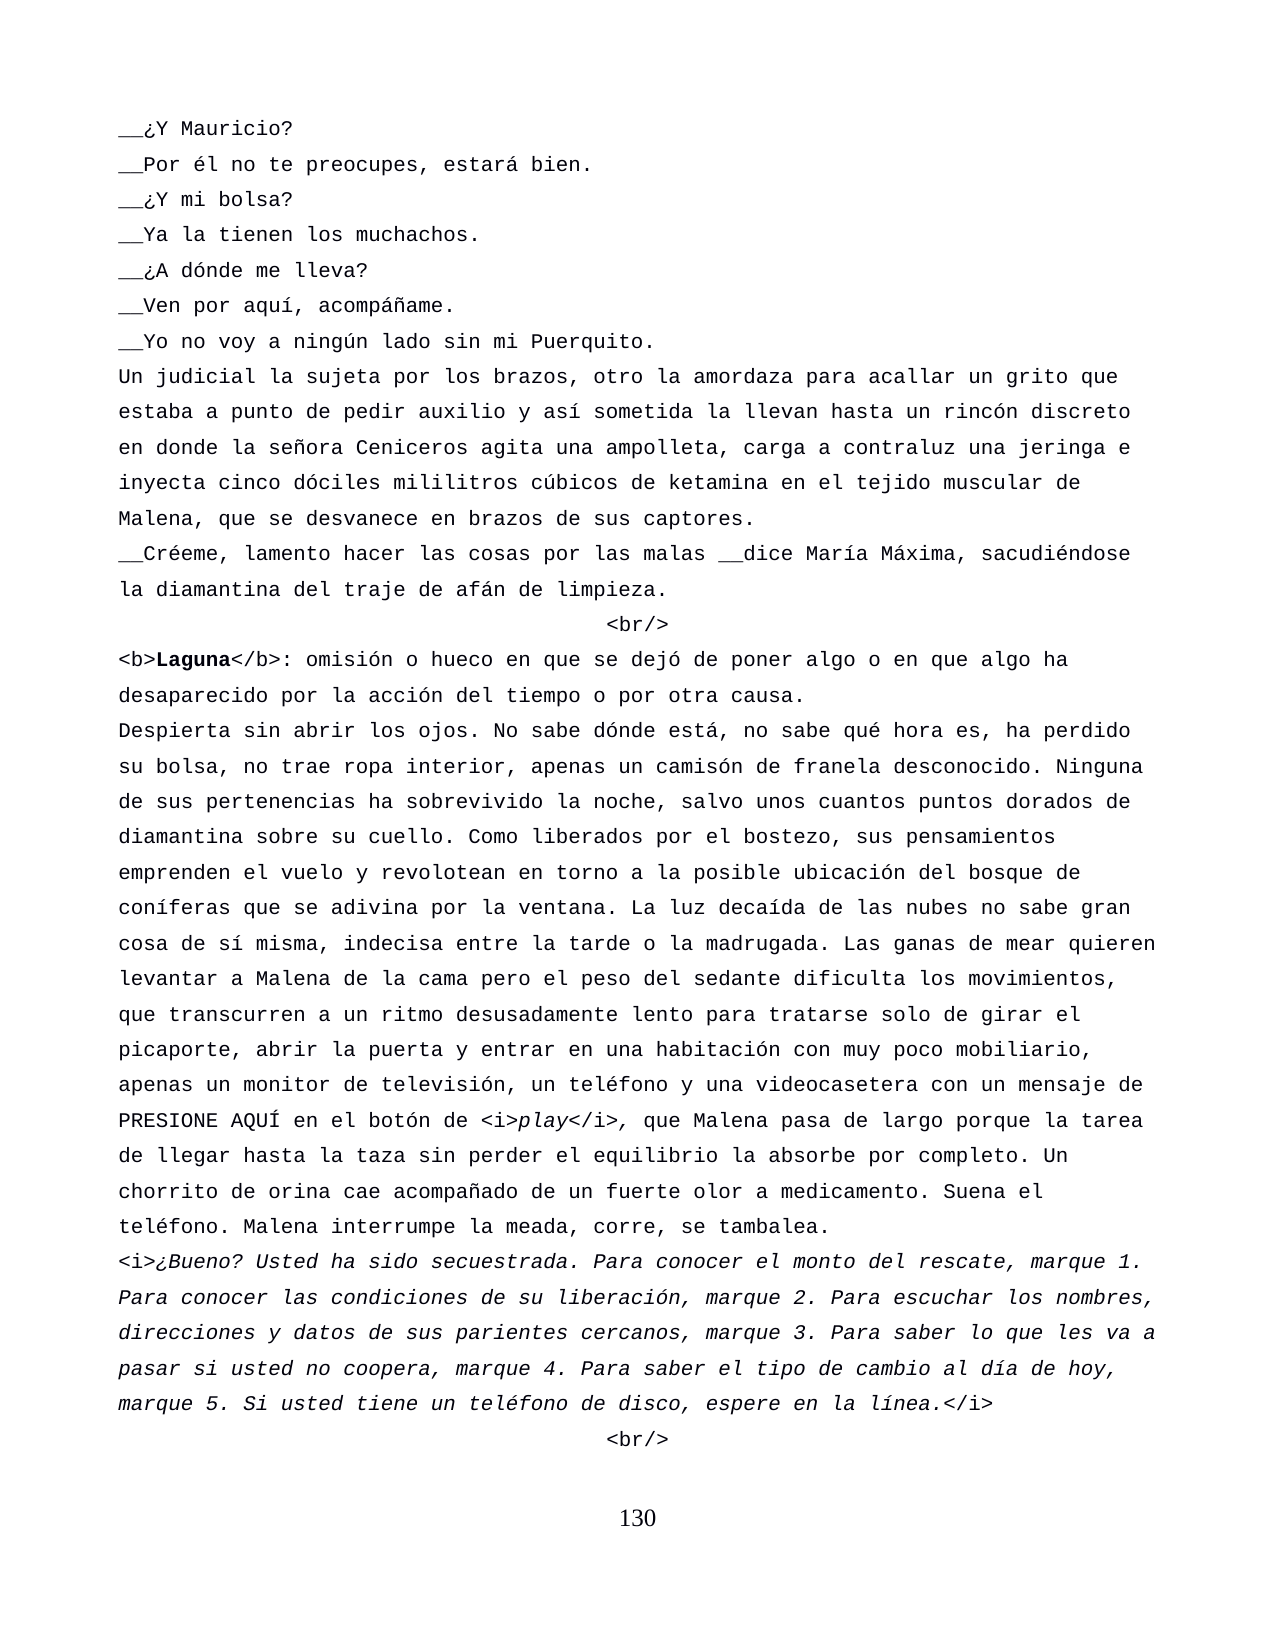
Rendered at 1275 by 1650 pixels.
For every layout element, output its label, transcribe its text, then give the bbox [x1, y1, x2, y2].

text <i>¿Bueno? Usted ha sido secuestrada. Para conocer el monto del rescate, marque 1. Para conocer las condiciones de su liberación, marque 2. Para escuchar los nombres, direcciones y datos de sus parientes cercanos, marque 3. Para saber lo que les va a pasar si usted no coopera, marque 4. Para saber el tipo de cambio al día de hoy, marque 5. Si usted tiene un teléfono de disco, espere en la línea.</i> [118, 1251, 1157, 1417]
text <br/> [118, 614, 1157, 638]
text Un judicial la sujeta por los brazos, otro la amordaza para acallar un grito que estaba a punto de pedir auxilio y así sometida la llevan hasta un rincón discreto en donde la señora Ceniceros agita una ampolleta, carga a contraluz una jeringa e inyecta cinco dóciles mililitros cúbicos de ketamina en el tejido muscular de Malena, que se desvanece en brazos de sus captores. [118, 366, 1157, 531]
text <b>Laguna</b>: omisión o hueco en que se dejó de poner algo o en que algo ha desaparecido por la acción del tiempo o por otra causa. [118, 649, 1157, 708]
text __Créeme, lamento hacer las cosas por las malas __dice María Máxima, sacudiéndose la diamantina del traje de afán de limpieza. [118, 543, 1157, 602]
text __Yo no voy a ningún lado sin mi Puerquito. [118, 331, 1157, 354]
text Despierta sin abrir los ojos. No sabe dónde está, no sabe qué hora es, ha perdido su bolsa, no trae ropa interior, apenas un camisón de franela desconocido. Ninguna de sus pertenencias ha sobrevivido la noche, salvo unos cuantos puntos dorados de diamantina sobre su cuello. Como liberados por el bostezo, sus pensamientos emprenden el vuelo y revolotean en torno a la posible ubicación del bosque de coníferas que se adivina por la ventana. La luz decaída de las nubes no sabe gran cosa de sí misma, indecisa entre la tarde o la madrugada. Las ganas de mear quieren levantar a Malena de la cama pero el peso del sedante dificulta los movimientos, que transcurren a un ritmo desusadamente lento para tratarse solo de girar el picaporte, abrir la puerta y entrar en una habitación con muy poco mobiliario, apenas un monitor de televisión, un teléfono y una videocasetera con un mensaje de PRESIONE AQUÍ en el botón de <i>play</i>, que Malena pasa de largo porque la tarea de llegar hasta la taza sin perder el equilibrio la absorbe por completo. Un chorrito de orina cae acompañado de un fuerte olor a medicamento. Suena el teléfono. Malena interrumpe la meada, corre, se tambalea. [118, 720, 1157, 1240]
text __Por él no te preocupes, estará bien. [118, 153, 1157, 177]
text <br/> [118, 1428, 1157, 1452]
text __¿Y Mauricio? [118, 118, 1157, 142]
text __¿Y mi bolsa? [118, 189, 1157, 213]
text __Ya la tienen los muchachos. [118, 224, 1157, 248]
text __¿A dónde me lleva? [118, 260, 1157, 283]
text __Ven por aquí, acompáñame. [118, 295, 1157, 319]
